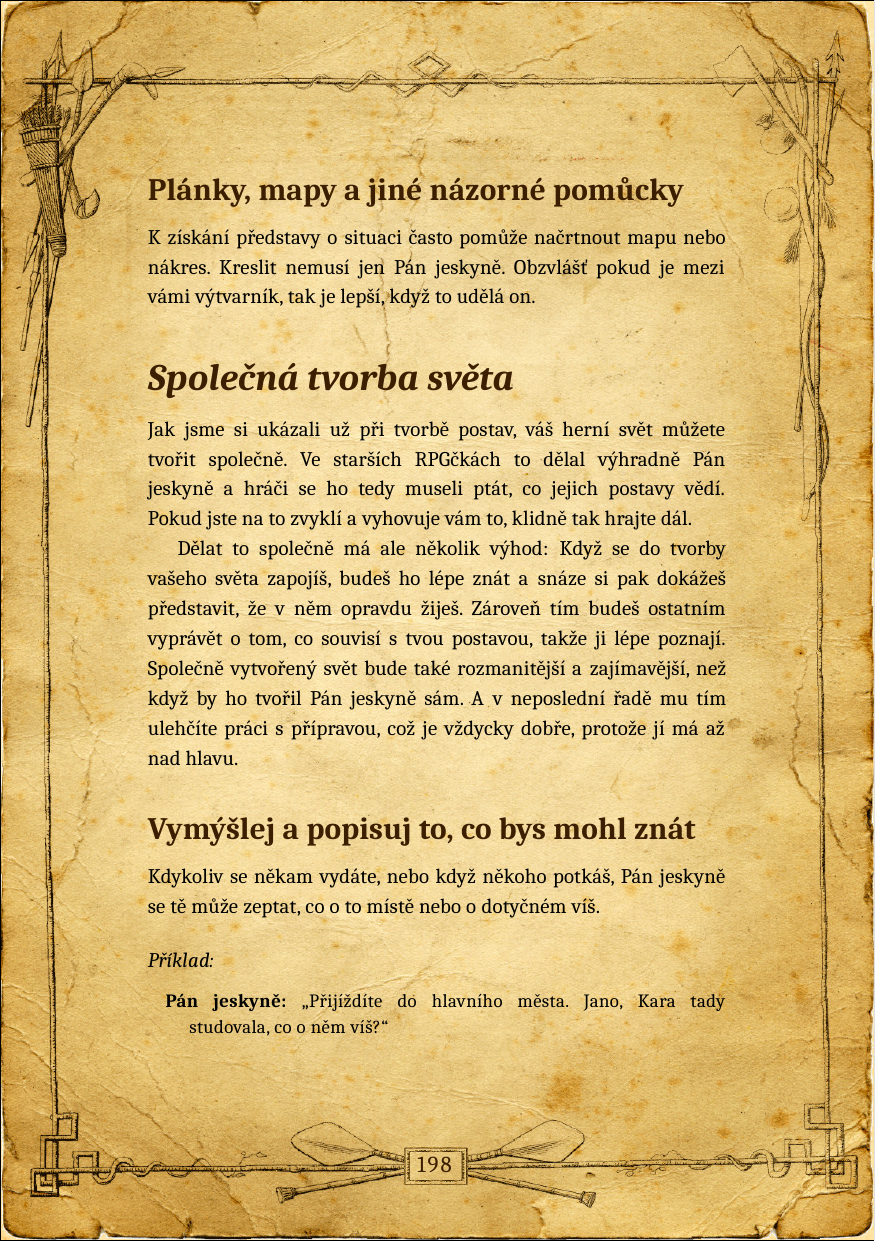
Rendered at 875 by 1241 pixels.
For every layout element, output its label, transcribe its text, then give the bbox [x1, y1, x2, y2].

subtitle Společná tvorba světa [148, 356, 726, 399]
text K⁠ získání představy o⁠ situaci často pomůže načrtnout mapu nebo nákres. Kreslit nemusí jen Pán jeskyně. Obzvlášť pokud je mezi vámi výtvarník, tak je lepší, když to udělá on. [148, 225, 726, 309]
text Jak jsme si ukázali už při tvorbě postav, váš herní svět můžete tvořit společně. Ve starších RPGčkách to dělal výhradně Pán jeskyně a⁠ hráči se ho tedy museli ptát, co jejich postavy vědí. Pokud jste na to zvyklí a⁠ vyhovuje vám to, klidně tak hrajte dál. Dělat to společně má ale několik výhod: Když se do tvorby vašeho světa zapojíš, budeš ho lépe znát a⁠ snáze si pak dokážeš představit, že v⁠ něm opravdu žiješ. Zároveň tím budeš ostatním vyprávět o⁠ tom, co souvisí s⁠ tvou postavou, takže ji lépe poznají. Společně vytvořený svět bude také rozmanitější a⁠ zajímavější, než když by ho tvořil Pán jeskyně sám. A⁠ v⁠ neposlední řadě mu tím ulehčíte práci s⁠ přípravou, což je vždycky dobře, protože jí má až nad hlavu. [148, 417, 726, 770]
text Kdykoliv se někam vydáte, nebo když někoho potkáš, Pán jeskyně se tě může zeptat, co o⁠ to místě nebo o⁠ dotyčném víš. [148, 865, 726, 919]
subtitle Vymýšlej a⁠ popisuj to, co bys mohl znát [148, 811, 726, 847]
text Pán jeskyně: „Přijíždíte do hlavního města. Jano, Kara tady studovala, co o⁠ něm víš?“ [165, 990, 726, 1039]
subtitle Plánky, mapy a⁠ jiné názorné pomůcky [148, 172, 726, 208]
picture [1, 1, 874, 1240]
text Příklad: [148, 948, 726, 972]
